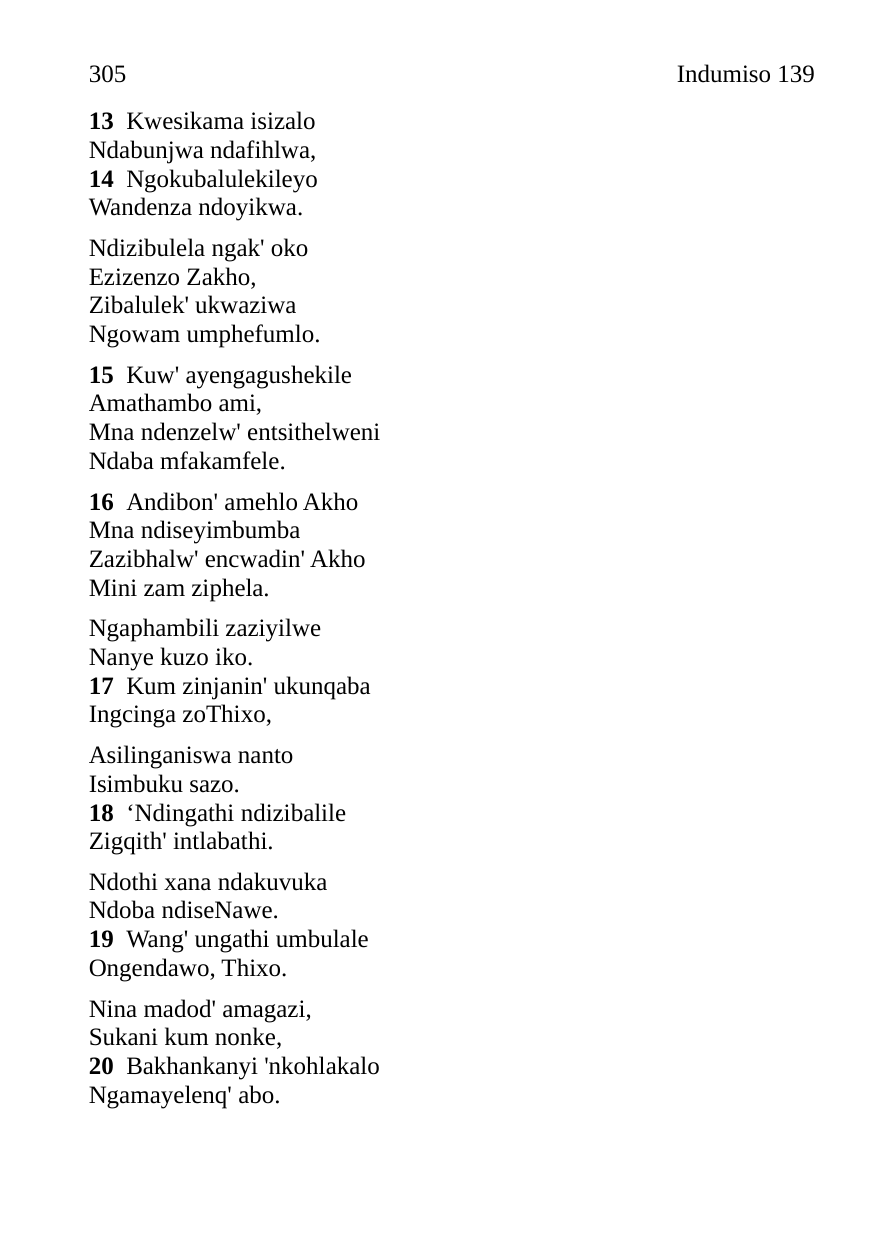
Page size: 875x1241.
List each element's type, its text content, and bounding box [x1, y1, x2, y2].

text Mna ndiseyimbumba [88, 515, 815, 544]
text Wandenza ndoyikwa. [88, 192, 815, 221]
text 13 Kwesikama isizalo [88, 106, 815, 135]
text 17 Kum zinjanin' ukunqaba [88, 671, 815, 699]
text Ndaba mfakamfele. [88, 446, 815, 475]
text Ngowam umphefumlo. [88, 319, 815, 348]
text Ndoba ndiseNawe. [88, 896, 815, 924]
text 19 Wang' ungathi umbulale [88, 924, 815, 953]
text Zazibhalw' encwadin' Akho [88, 544, 815, 573]
text Amathambo ami, [88, 388, 815, 417]
text Ndothi xana ndakuvuka [88, 867, 815, 896]
text Zibalulek' ukwaziwa [88, 291, 815, 319]
text Ezizenzo Zakho, [88, 262, 815, 291]
text Ndizibulela ngak' oko [88, 233, 815, 262]
text 15 Kuw' ayengagushekile [88, 360, 815, 388]
text Asilinganiswa nanto [88, 740, 815, 769]
text 16 Andibon' amehlo Akho [88, 487, 815, 515]
text Ndabunjwa ndafihlwa, [88, 135, 815, 164]
text 20 Bakhankanyi 'nkohlakalo [88, 1051, 815, 1080]
text Ngamayelenq' abo. [88, 1080, 815, 1109]
text Ngaphambili zaziyilwe [88, 613, 815, 642]
text Mna ndenzelw' entsithelweni [88, 417, 815, 446]
text Nina madod' amagazi, [88, 994, 815, 1022]
text Zigqith' intlabathi. [88, 826, 815, 855]
text Isimbuku sazo. [88, 769, 815, 798]
text 18 ‘Ndingathi ndizibalile [88, 798, 815, 826]
text Nanye kuzo iko. [88, 642, 815, 671]
text Mini zam ziphela. [88, 573, 815, 602]
text Ingcinga zoThixo, [88, 699, 815, 728]
text Ongendawo, Thixo. [88, 953, 815, 982]
text 14 Ngokubalulekileyo [88, 164, 815, 192]
text Sukani kum nonke, [88, 1022, 815, 1051]
